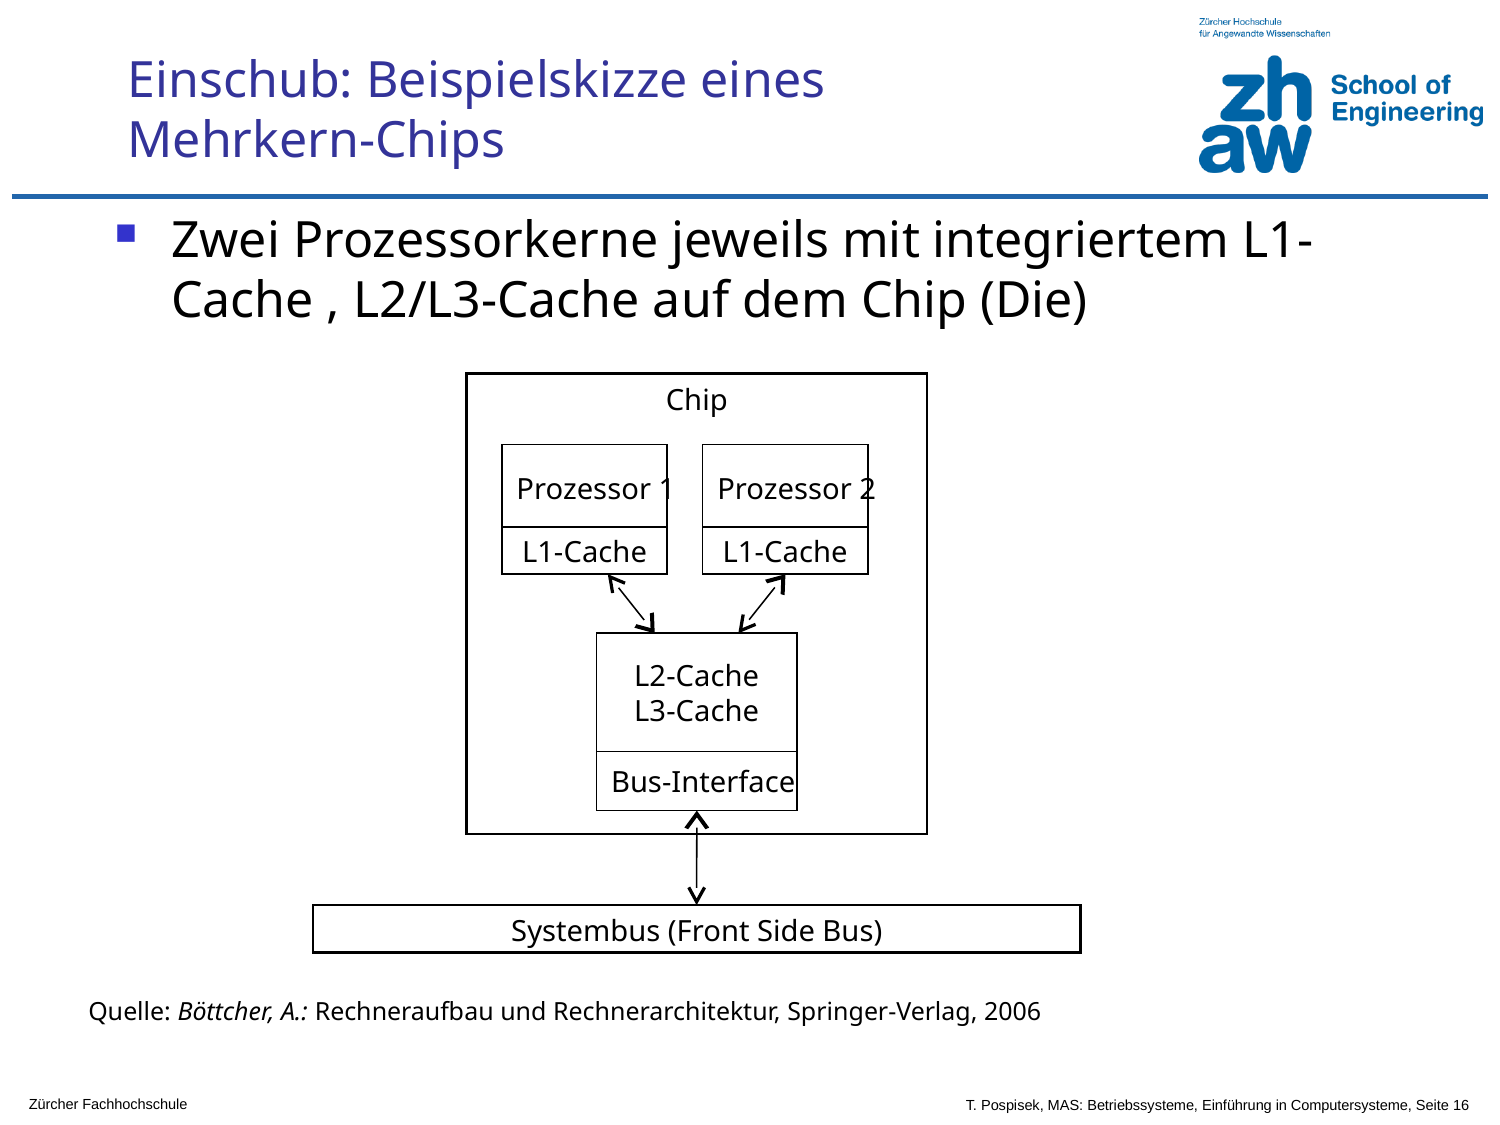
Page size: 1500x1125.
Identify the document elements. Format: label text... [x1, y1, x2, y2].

text_box L1-Cache [702, 527, 868, 575]
picture [1199, 18, 1483, 173]
text_box Chip [466, 386, 928, 835]
text_box L1-Cache [501, 527, 668, 575]
text_box Prozessor 2 [702, 444, 868, 527]
text_box Quelle: Böttcher, A.: Rechneraufbau und Rechnerarchitektur, Springer-Verlag, 2006 [73, 987, 1057, 1033]
text_box Systembus (Front Side Bus) [312, 904, 1081, 953]
text_box Prozessor 1 [501, 444, 668, 527]
list Zwei Prozessorkerne jeweils mit integriertem L1-Cache , L2/L3-Cache auf dem Chip (Die) [99, 200, 1375, 386]
title Einschub: Beispielskizze eines Mehrkern-Chips [112, 50, 1391, 175]
text_box L2-Cache L3-Cache [596, 633, 798, 751]
text_box Bus-Interface [596, 751, 798, 811]
